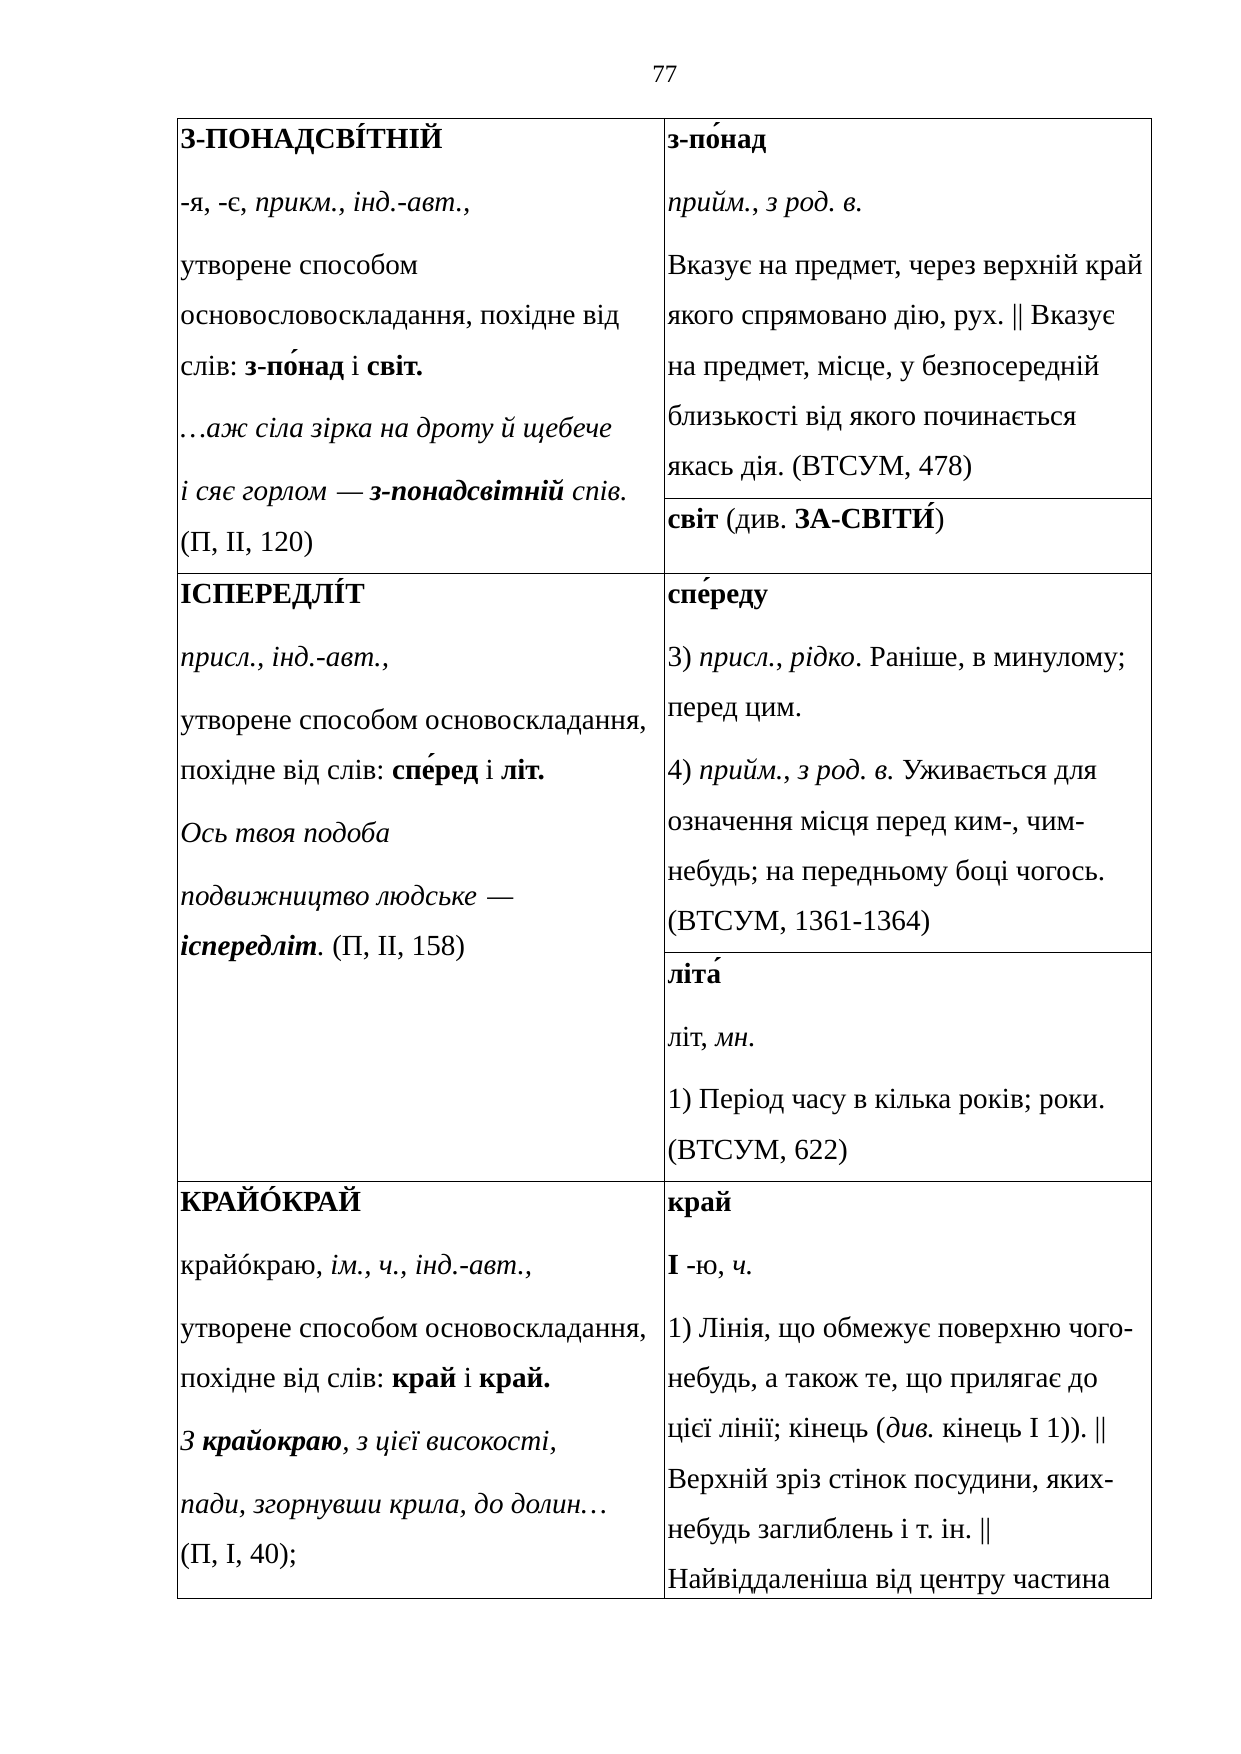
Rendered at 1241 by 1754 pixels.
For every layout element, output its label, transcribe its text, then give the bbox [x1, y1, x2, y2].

table_cell З-ПОНАДСВÍТНІЙ -я, -є, прикм., інд.-авт., утворене способом основословоскладання, похідне від слів: з-по́над і світ. …аж сіла зірка на дроту й щебече і сяє горлом — з-понадсвітній спів. (П, ІІ, 120) [178, 119, 664, 573]
table_cell з-по́над прийм., з род. в. Вказує на предмет, через верхній край якого спрямовано дію, рух. || Вказує на предмет, місце, у безпосередній близькості від якого починається якась дія. (ВТСУМ, 478) [665, 119, 1151, 497]
table_cell ІСПЕРЕДЛÍТ присл., інд.-авт., утворене способом основоскладання, похідне від слів: спе́ред і літ. Ось твоя подоба подвижництво людське — іспередліт. (П, ІІ, 158) [178, 574, 664, 1181]
table_cell край I -ю, ч. 1) Лінія, що обмежує поверхню чого-небудь, а також те, що прилягає до цієї лінії; кінець (див. кінець I 1)). || Верхній зріз стінок посудини, яких-небудь заглиблень і т. ін. || Найвіддаленіша від центру частина [665, 1182, 1151, 1598]
table_cell світ (див. ЗА-СВІТИ́) [665, 499, 1151, 573]
table_cell спе́реду 3) присл., рідко. Раніше, в минулому; перед цим. 4) прийм., з род. в. Уживається для означення місця перед ким-, чим-небудь; на передньому боці чогось. (ВТСУМ, 1361-1364) [665, 574, 1151, 952]
table_cell КРАЙÓКРАЙ крайóкраю, ім., ч., інд.-авт., утворене способом основоскладання, похідне від слів: край і край. З крайокраю, з цієї високості, пади, згорнувши крила, до долин… (П, І, 40); [178, 1182, 664, 1598]
table_cell літа́ літ, мн. 1) Період часу в кілька років; роки. (ВТСУМ, 622) [665, 953, 1151, 1181]
